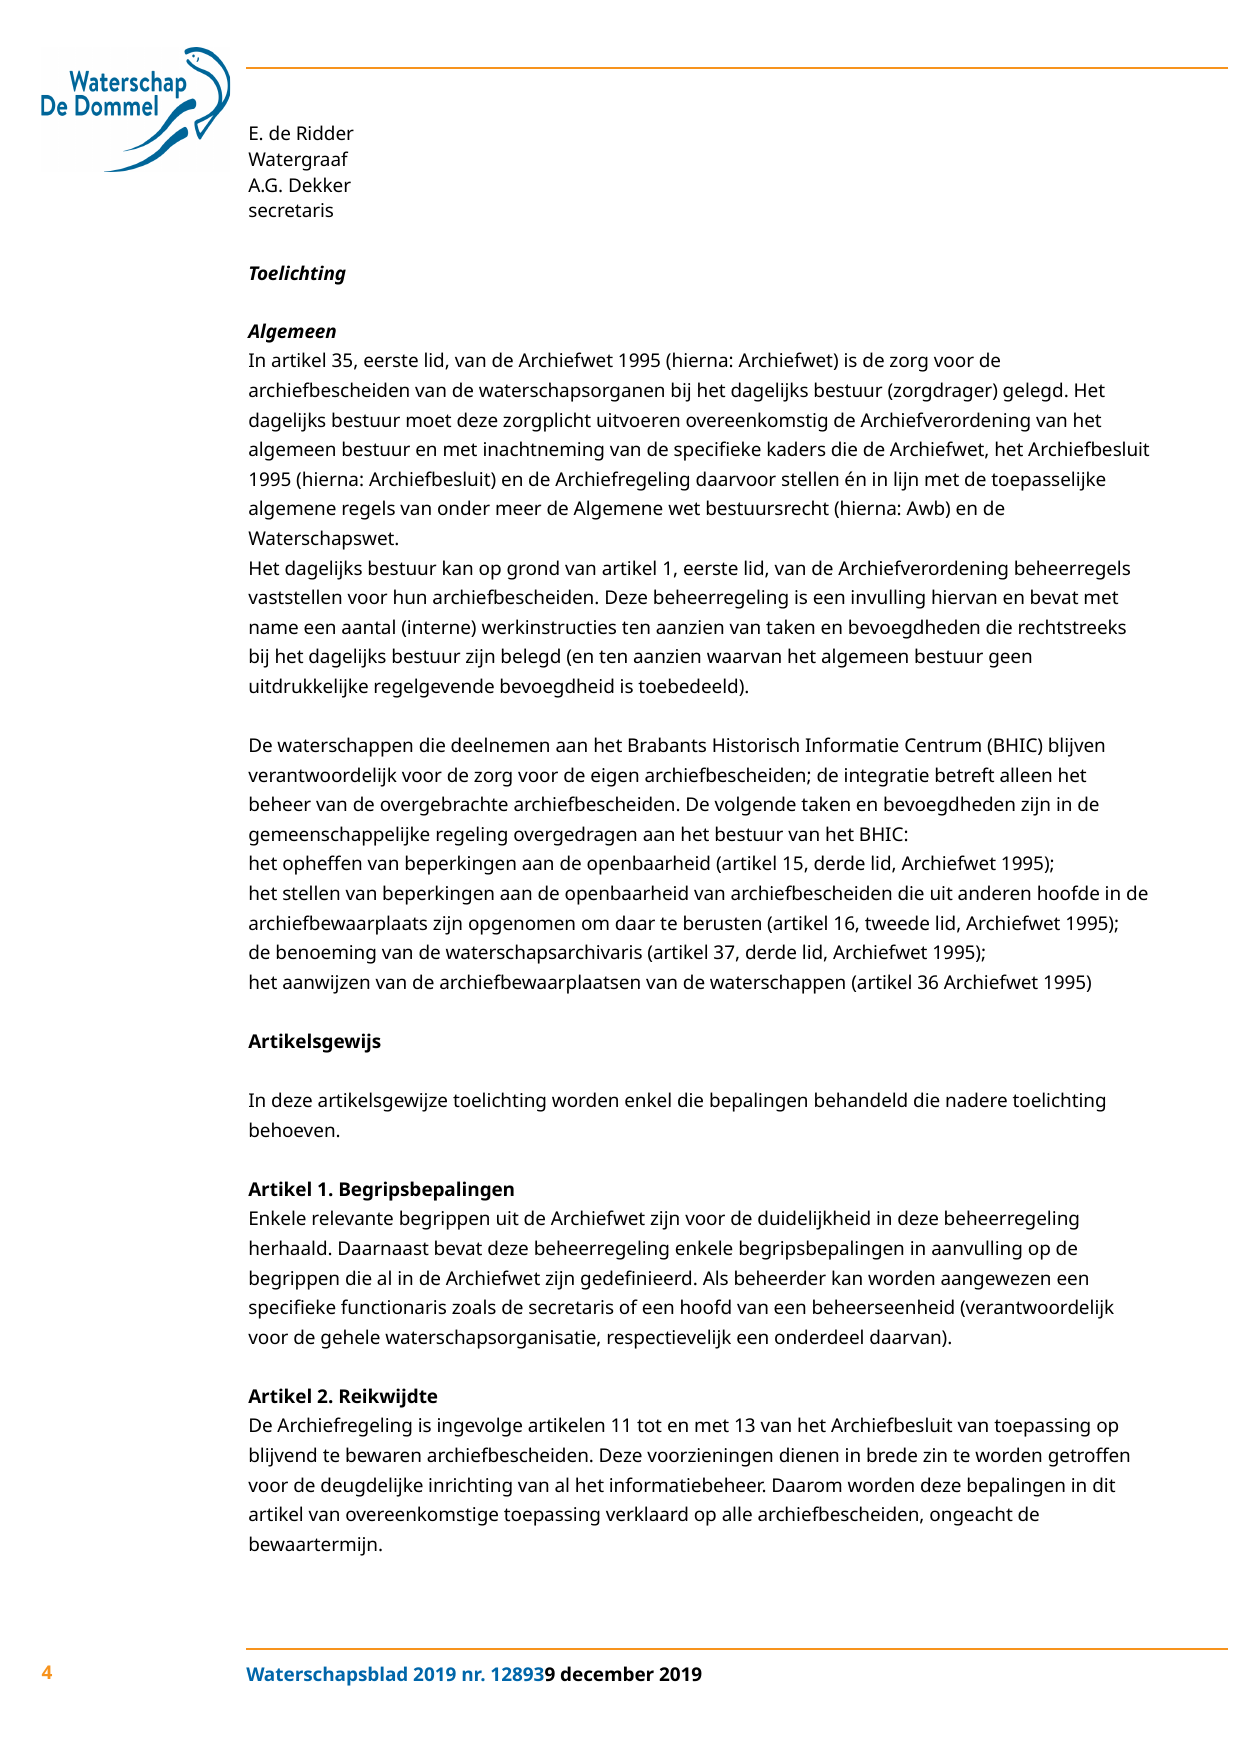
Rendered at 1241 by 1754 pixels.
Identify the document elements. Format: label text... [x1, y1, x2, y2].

text Watergraaf [248, 146, 1152, 172]
picture [45, 99, 51, 111]
text Artikel 1. Begripsbepalingen [248, 1176, 1152, 1202]
text Enkele relevante begrippen uit de Archiefwet zijn voor de duidelijkheid in deze beheerregeling herhaald. Daarnaast bevat deze beheerregeling enkele begripsbepalingen in aanvulling op de begrippen die al in de Archiefwet zijn gedefinieerd. Als beheerder kan worden aangewezen een specifieke functionaris zoals de secretaris of een hoofd van een beheerseenheid (verantwoordelijk voor de gehele waterschapsorganisatie, respectievelijk een onderdeel daarvan). [248, 1206, 1152, 1349]
text secretaris [248, 198, 1152, 223]
text het opheffen van beperkingen aan de openbaarheid (artikel 15, derde lid, Archiefwet 1995); [248, 851, 1152, 876]
text Algemeen [248, 318, 1152, 344]
text het aanwijzen van de archiefbewaarplaatsen van de waterschappen (artikel 36 Archiefwet 1995) [248, 969, 1152, 994]
picture [41, 47, 231, 172]
text de benoeming van de waterschapsarchivaris (artikel 37, derde lid, Archiefwet 1995); [248, 939, 1152, 965]
text In deze artikelsgewijze toelichting worden enkel die bepalingen behandeld die nadere toelichting behoeven. [248, 1087, 1152, 1142]
text De waterschappen die deelnemen aan het Brabants Historisch Informatie Centrum (BHIC) blijven verantwoordelijk voor de zorg voor de eigen archiefbescheiden; de integratie betreft alleen het beheer van de overgebrachte archiefbescheiden. De volgende taken en bevoegdheden zijn in de gemeenschappelijke regeling overgedragen aan het bestuur van het BHIC: [248, 732, 1152, 847]
text In artikel 35, eerste lid, van de Archiefwet 1995 (hierna: Archiefwet) is de zorg voor de archiefbescheiden van de waterschapsorganen bij het dagelijks bestuur (zorgdrager) gelegd. Het dagelijks bestuur moet deze zorgplicht uitvoeren overeenkomstig de Archiefverordening van het algemeen bestuur en met inachtneming van de specifieke kaders die de Archiefwet, het Archiefbesluit 1995 (hierna: Archiefbesluit) en de Archiefregeling daarvoor stellen én in lijn met de toepasselijke algemene regels van onder meer de Algemene wet bestuursrecht (hierna: Awb) en de Waterschapswet. [248, 348, 1152, 551]
picture [204, 47, 231, 76]
text Artikel 2. Reikwijdte [248, 1383, 1152, 1409]
text Artikelsgewijs [248, 1028, 1152, 1054]
text het stellen van beperkingen aan de openbaarheid van archiefbescheiden die uit anderen hoofde in de archiefbewaarplaats zijn opgenomen om daar te berusten (artikel 16, tweede lid, Archiefwet 1995); [248, 880, 1152, 935]
picture [198, 118, 210, 131]
text De Archiefregeling is ingevolge artikelen 11 tot en met 13 van het Archiefbesluit van toepassing op blijvend te bewaren archiefbescheiden. Deze voorzieningen dienen in brede zin te worden getroffen voor de deugdelijke inrichting van al het informatiebeheer. Daarom worden deze bepalingen in dit artikel van overeenkomstige toepassing verklaard op alle archiefbescheiden, ongeacht de bewaartermijn. [248, 1413, 1152, 1557]
text Het dagelijks bestuur kan op grond van artikel 1, eerste lid, van de Archiefverordening beheerregels vaststellen voor hun archiefbescheiden. Deze beheerregeling is een invulling hiervan en bevat met name een aantal (interne) werkinstructies ten aanzien van taken en bevoegdheden die rechtstreeks bij het dagelijks bestuur zijn belegd (en ten aanzien waarvan het algemeen bestuur geen uitdrukkelijke regelgevende bevoegdheid is toebedeeld). [248, 555, 1152, 699]
text A.G. Dekker [248, 172, 1152, 198]
text E. de Ridder [248, 121, 1152, 146]
text Toelichting [248, 249, 1152, 289]
